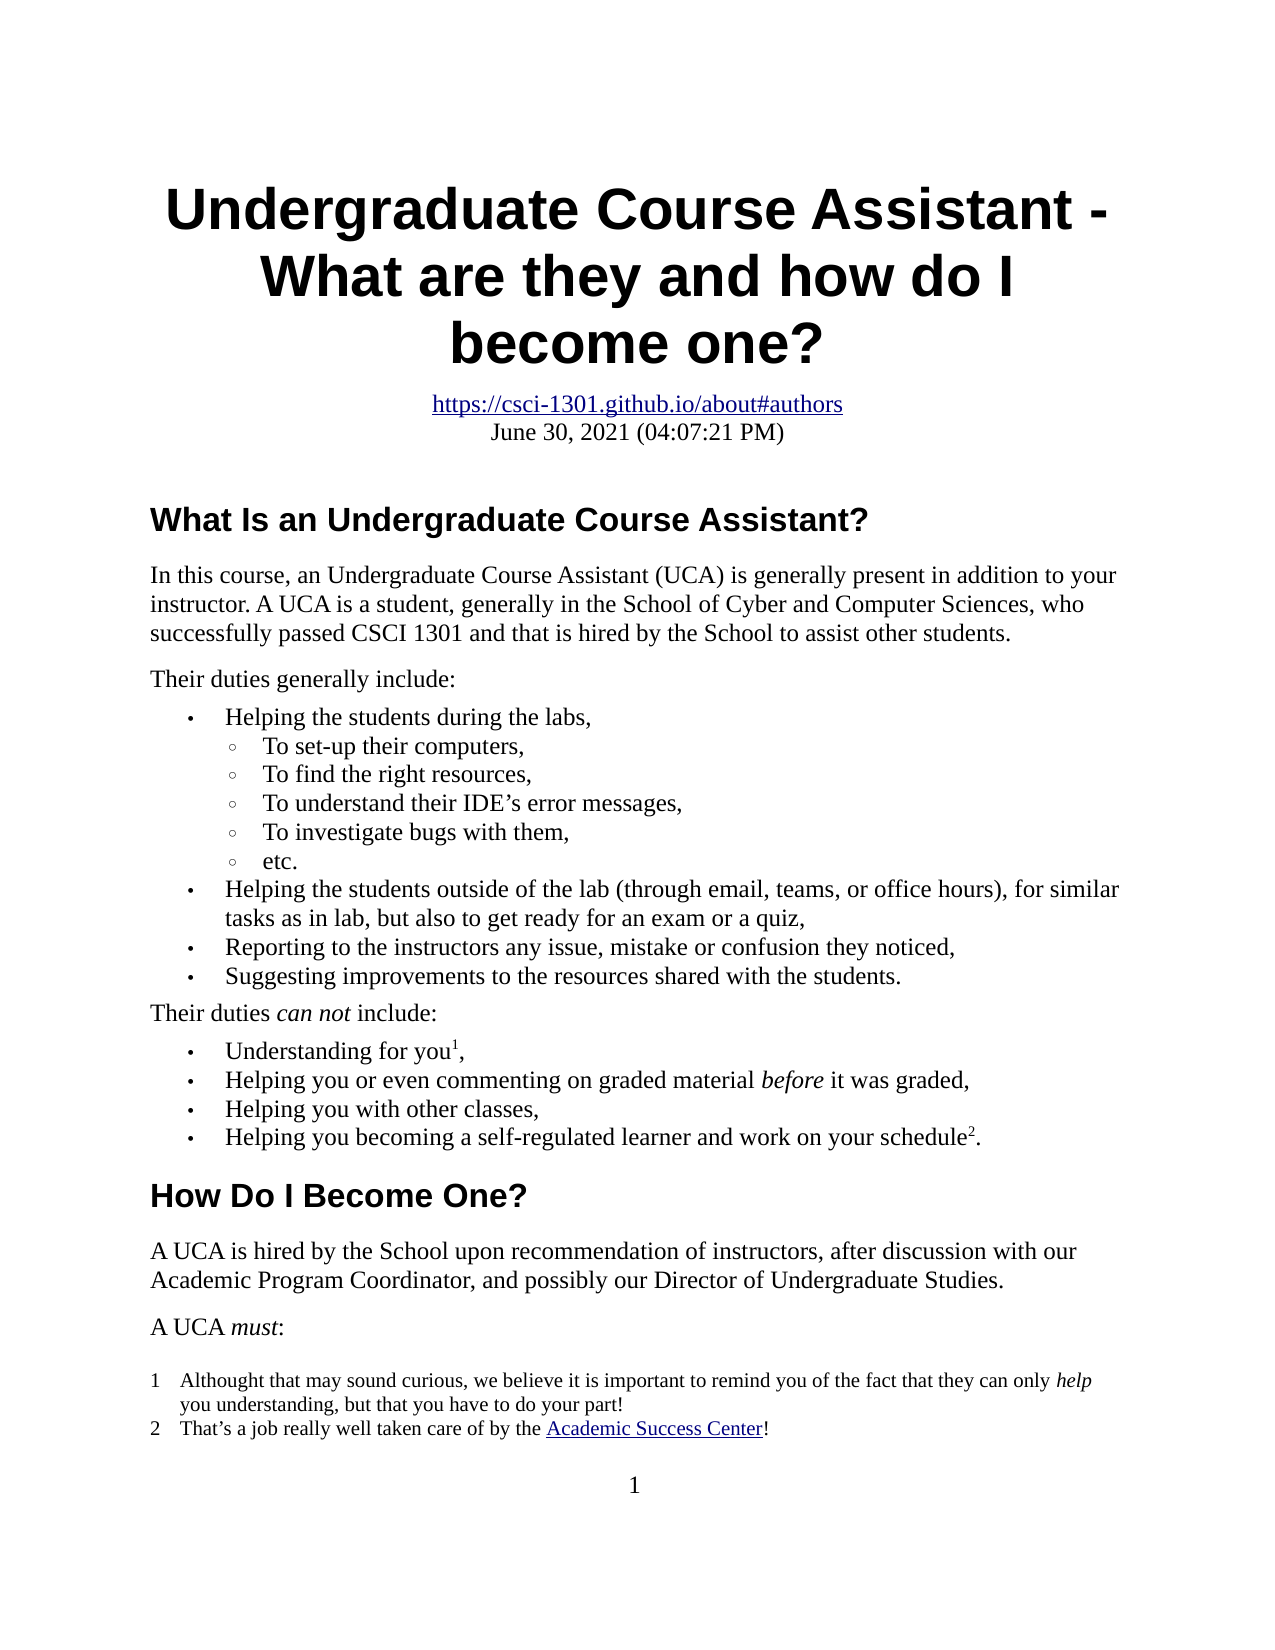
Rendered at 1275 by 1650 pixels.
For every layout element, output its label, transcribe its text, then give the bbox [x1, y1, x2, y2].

text A UCA must: [150, 1312, 1125, 1340]
list Suggesting improvements to the resources shared with the students. [187, 961, 1125, 989]
list To understand their IDE’s error messages, [225, 788, 1125, 817]
list To set-up their computers, [225, 731, 1125, 759]
text Their duties can not include: [150, 998, 1125, 1027]
text June 30, 2021 (04:07:21 PM) [150, 417, 1125, 446]
list To find the right resources, [225, 759, 1125, 788]
list Helping you or even commenting on graded material before it was graded, [187, 1065, 1125, 1094]
text In this course, an Undergraduate Course Assistant (UCA) is generally present in addition to your instructor. A UCA is a student, generally in the School of Cyber and Computer Sciences, who successfully passed CSCI 1301 and that is hired by the School to assist other students. [150, 560, 1125, 646]
list To investigate bugs with them, [225, 817, 1125, 846]
list Althought that may sound curious, we believe it is important to remind you of the fact that they can only help you understanding, but that you have to do your part! [150, 1368, 1125, 1416]
list Reporting to the instructors any issue, mistake or confusion they noticed, [187, 932, 1125, 961]
list That’s a job really well taken care of by the Academic Success Center! [150, 1416, 1125, 1440]
title Undergraduate Course Assistant - What are they and how do I become one? [150, 175, 1125, 376]
list Understanding for you, [187, 1036, 1125, 1065]
text Their duties generally include: [150, 664, 1125, 693]
list Helping you becoming a self-regulated learner and work on your schedule. [187, 1122, 1125, 1151]
list Helping you with other classes, [187, 1094, 1125, 1122]
text A UCA is hired by the School upon recommendation of instructors, after discussion with our Academic Program Coordinator, and possibly our Director of Undergraduate Studies. [150, 1236, 1125, 1294]
list Helping the students during the labs, [187, 702, 1125, 731]
text https://csci-1301.github.io/about#authors [150, 389, 1125, 417]
list Helping the students outside of the lab (through email, teams, or office hours), for similar tasks as in lab, but also to get ready for an exam or a quiz, [187, 874, 1125, 932]
subtitle How Do I Become One? [150, 1176, 1125, 1215]
list etc. [225, 846, 1125, 874]
subtitle What Is an Undergraduate Course Assistant? [150, 500, 1125, 539]
